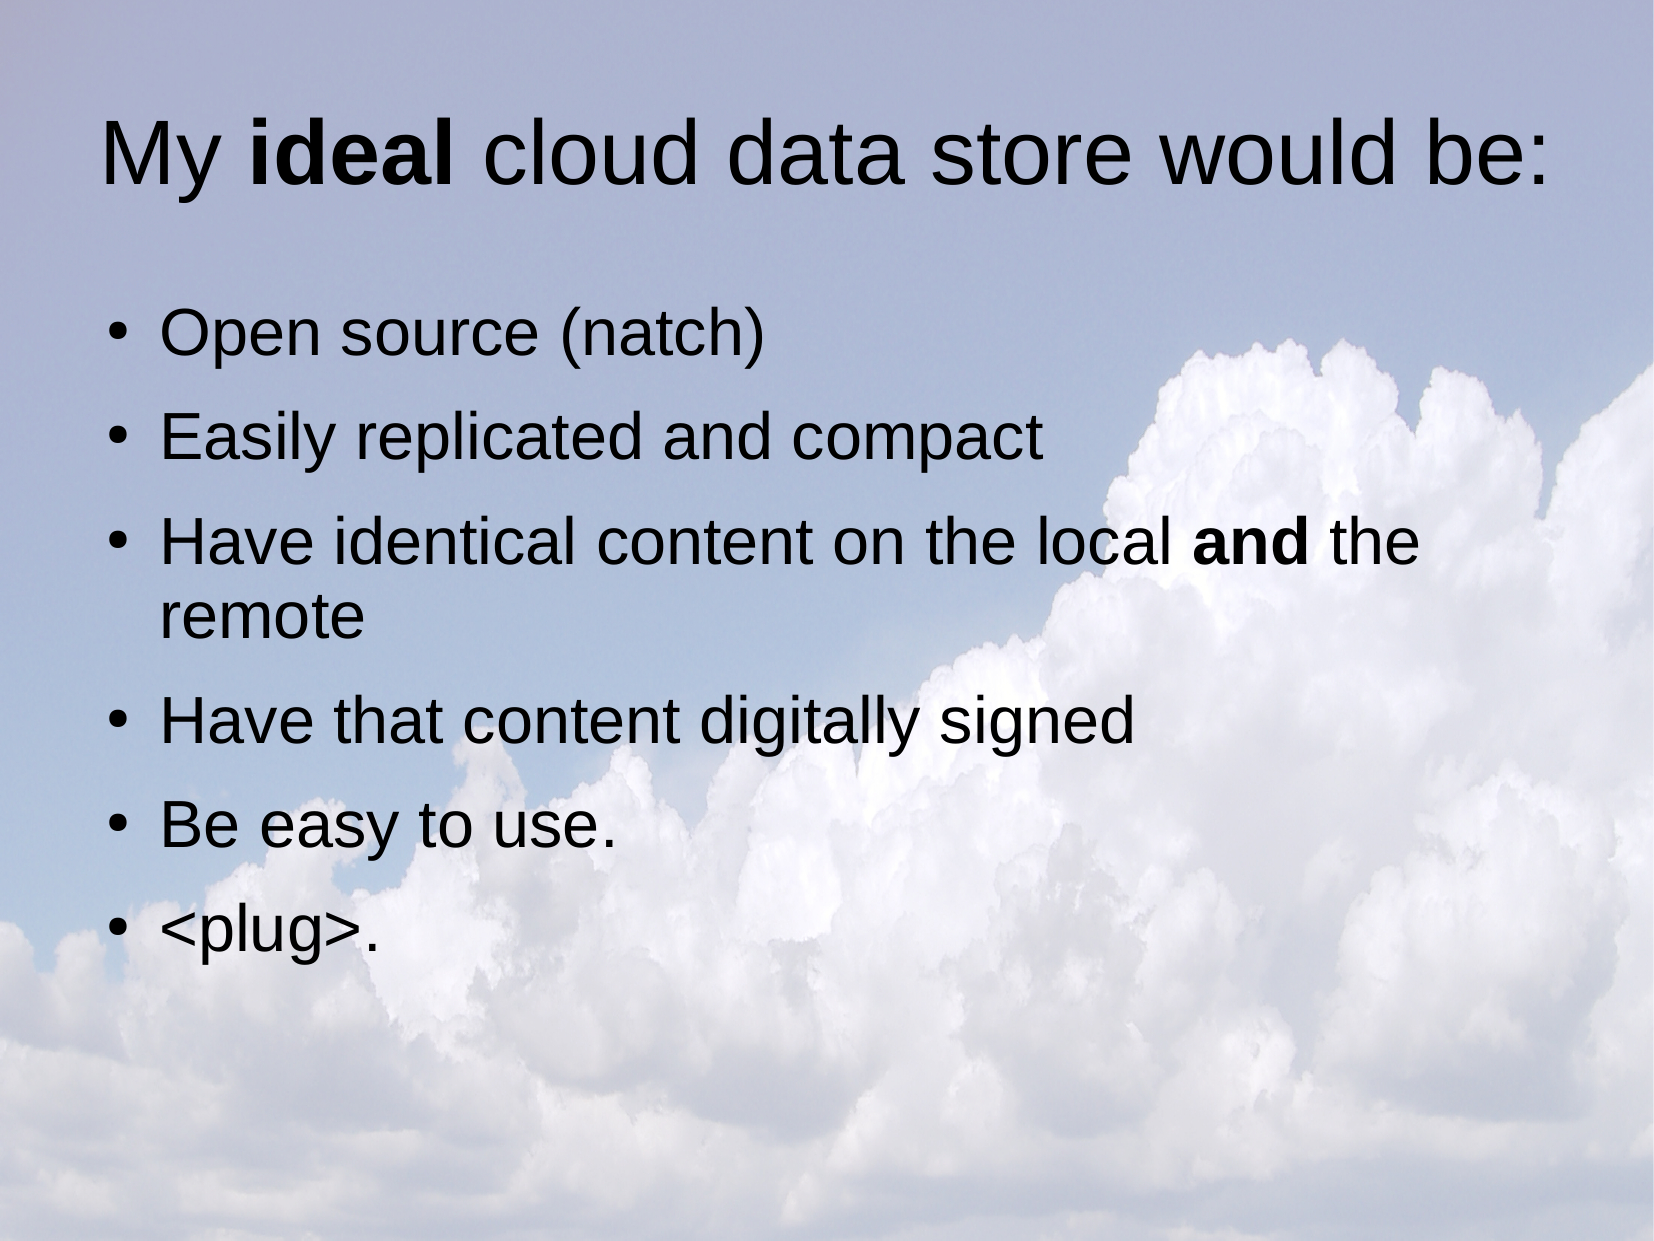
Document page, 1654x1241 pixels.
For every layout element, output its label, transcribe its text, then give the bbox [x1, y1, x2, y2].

picture [0, 0, 1654, 1241]
title My ideal cloud data store would be: [82, 49, 1571, 257]
list Open source (natch) Easily replicated and compact Have identical content on the local and the remote Have that content digitally signed Be easy to use. <plug>. [88, 295, 1577, 1114]
